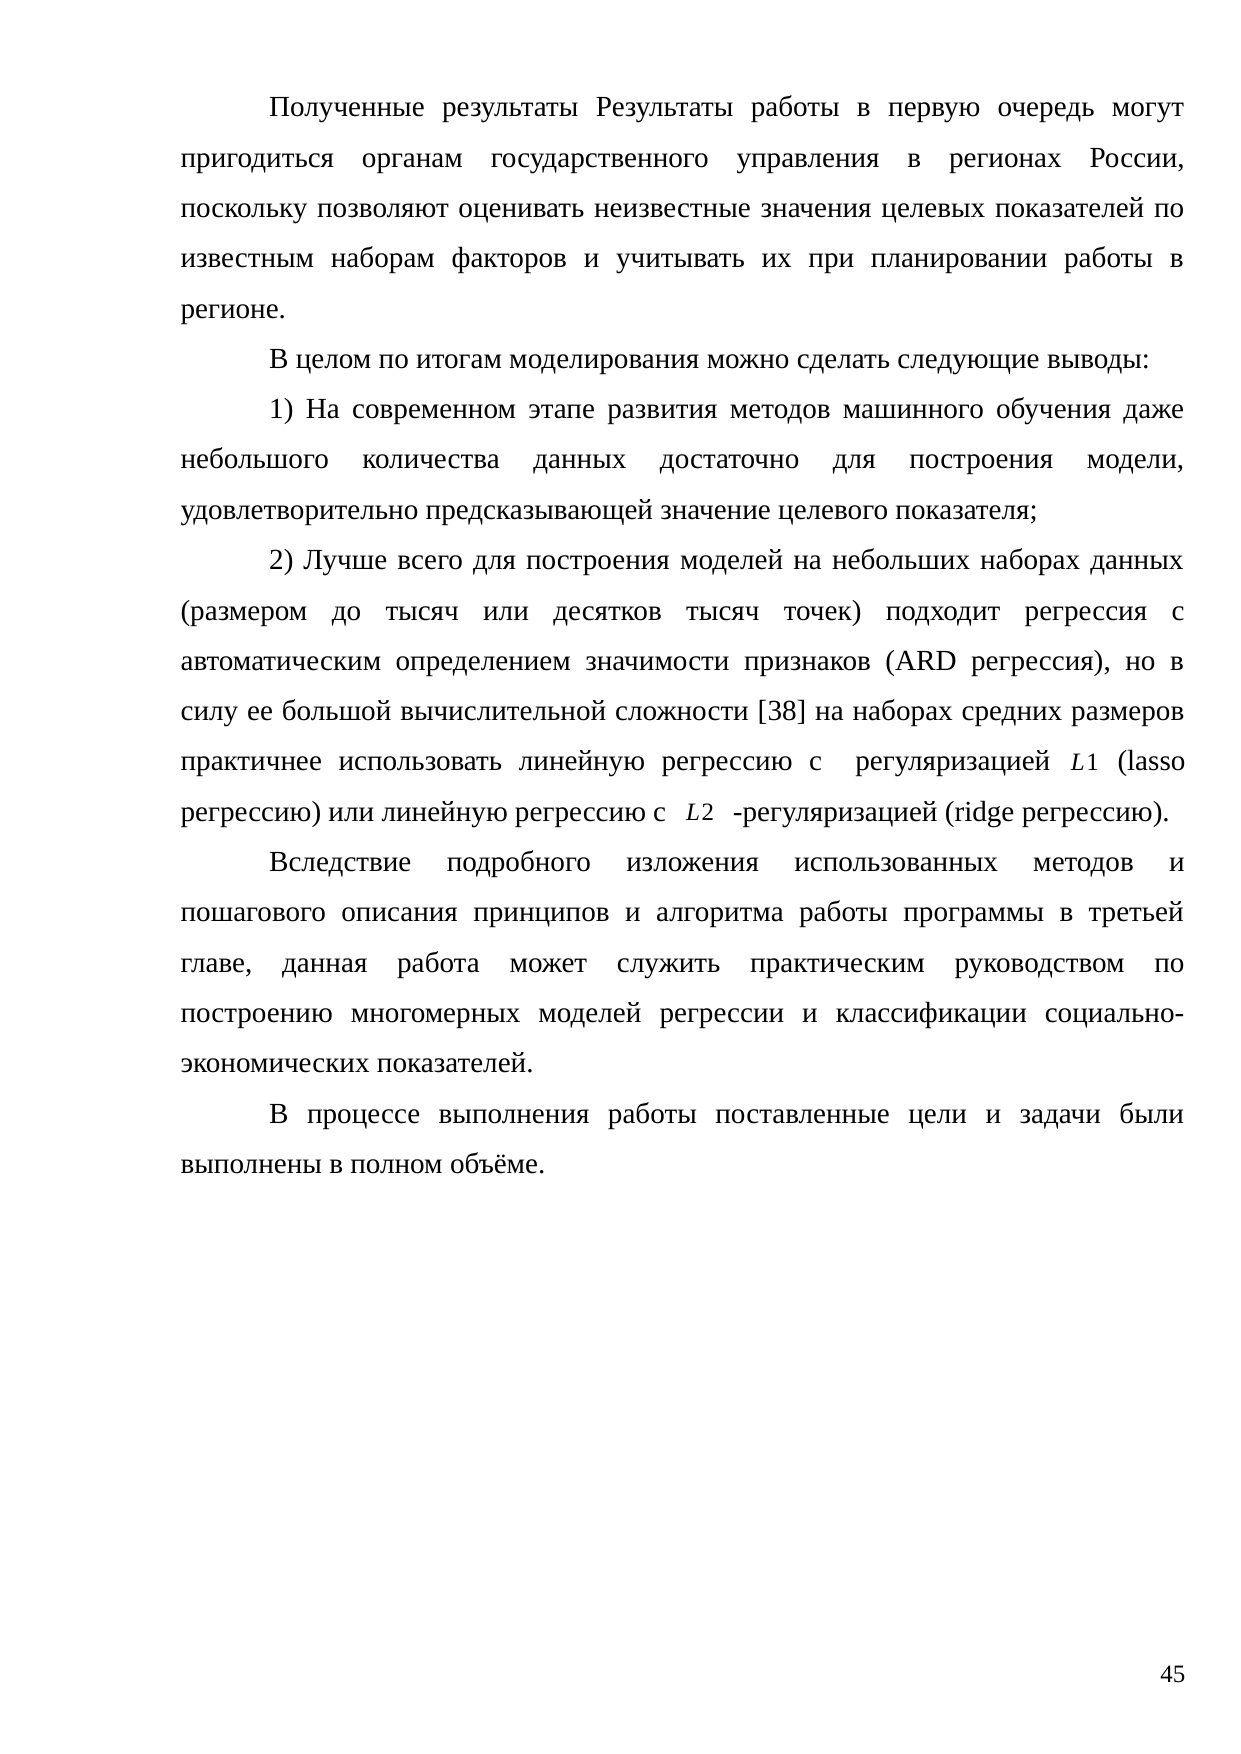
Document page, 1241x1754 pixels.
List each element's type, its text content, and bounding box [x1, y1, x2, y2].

text Вследствие подробного изложения использованных методов и пошагового описания принципов и алгоритма работы программы в третьей главе, данная работа может служить практическим руководством по построению многомерных моделей регрессии и классификации социально-экономических показателей. [180, 844, 1185, 1079]
text 2) Лучше всего для построения моделей на небольших наборах данных (размером до тысяч или десятков тысяч точек) подходит регрессия с автоматическим определением значимости признаков (ARD регрессия), но в силу ее большой вычислительной сложности [38] на наборах средних размеров практичнее использовать линейную регрессию с регуляризацией(lasso регрессию) или линейную регрессию с-регуляризацией (ridge регрессию). [180, 542, 1185, 827]
text Полученные результаты Результаты работы в первую очередь могут пригодиться органам государственного управления в регионах России, поскольку позволяют оценивать неизвестные значения целевых показателей по известным наборам факторов и учитывать их при планировании работы в регионе. [180, 89, 1185, 324]
text В процессе выполнения работы поставленные цели и задачи были выполнены в полном объёме. [180, 1096, 1185, 1179]
text 1) На современном этапе развития методов машинного обучения даже небольшого количества данных достаточно для построения модели, удовлетворительно предсказывающей значение целевого показателя; [180, 391, 1185, 526]
text В целом по итогам моделирования можно сделать следующие выводы: [180, 341, 1185, 374]
